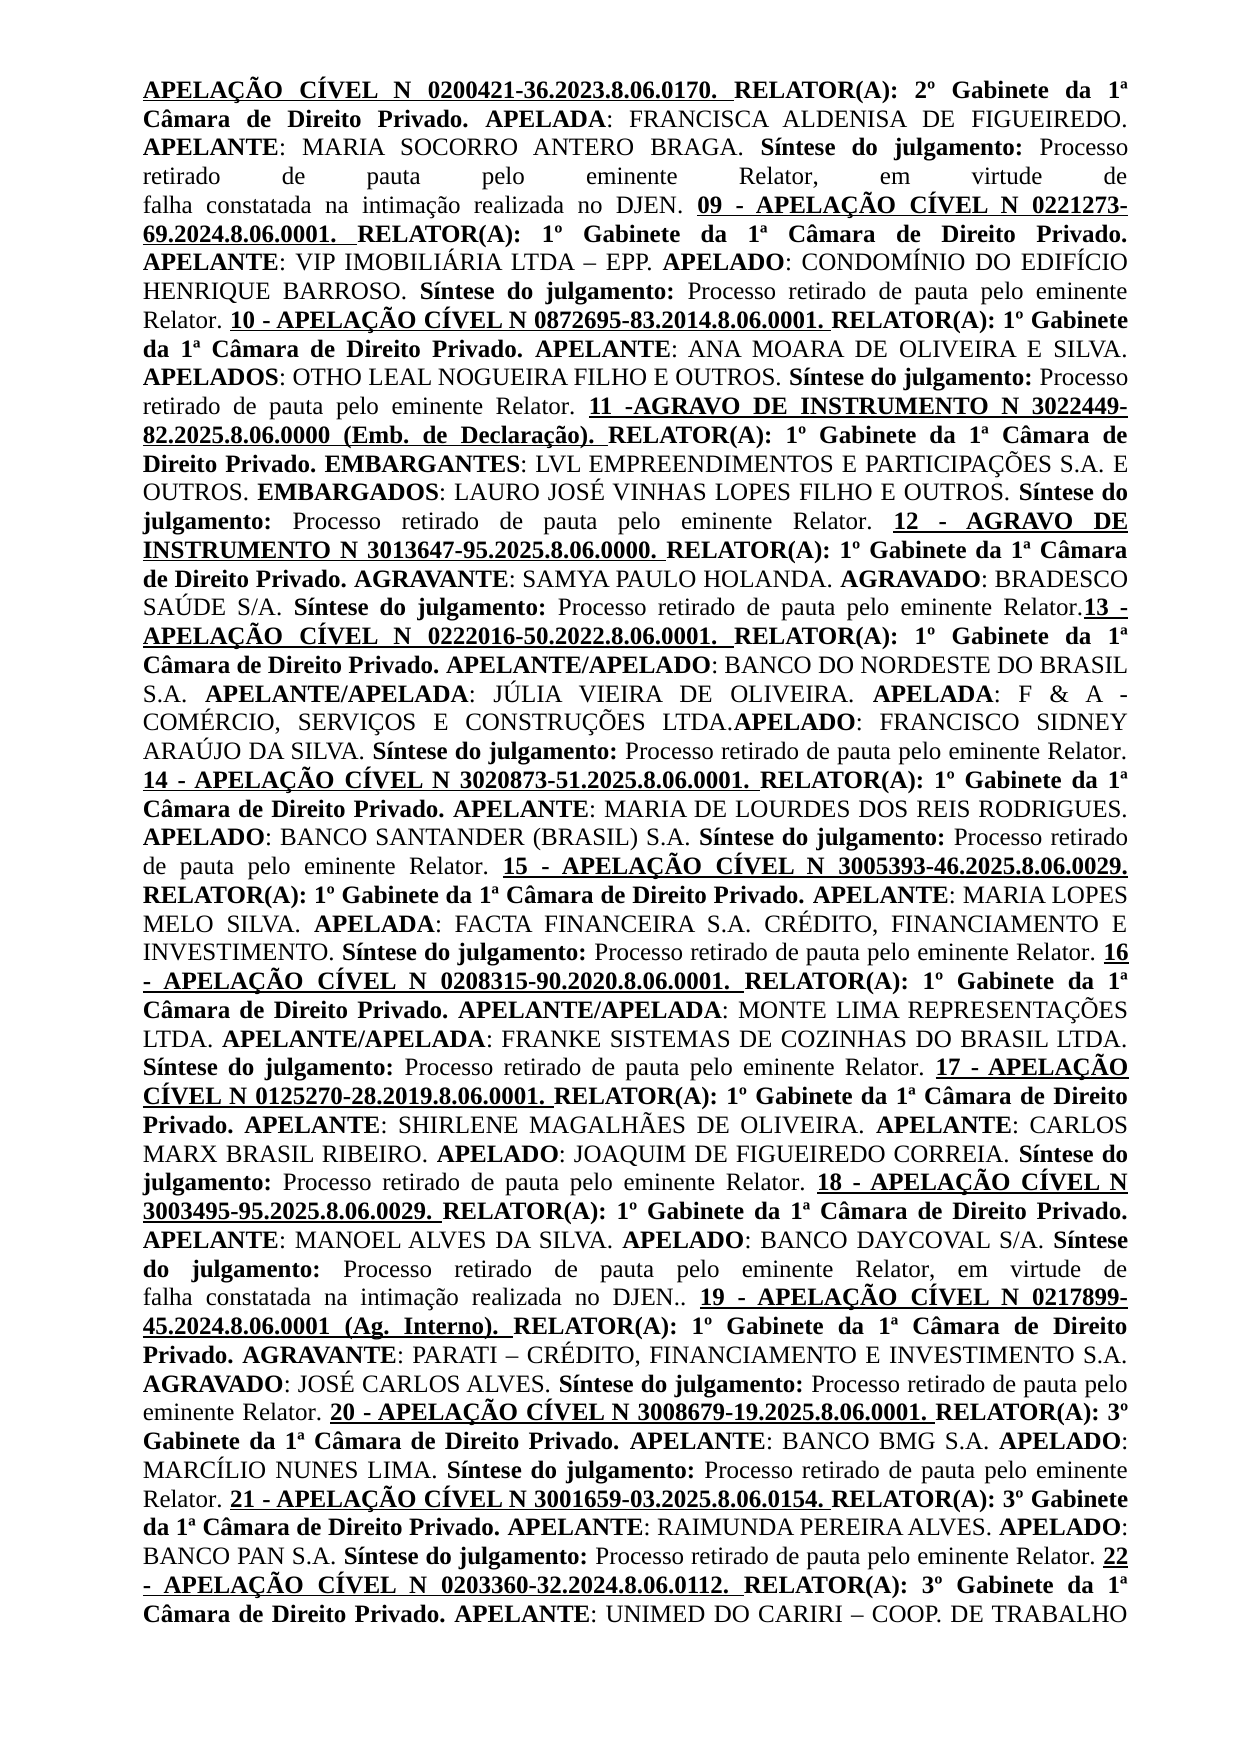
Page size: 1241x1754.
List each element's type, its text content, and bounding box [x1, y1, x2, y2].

text - APELAÇÃO CÍVEL N 0200421-36.2023.8.06.0170. RELATOR(A): 2º Gabinete da 1ª Câmara de Direito Privado. APELADA: FRANCISCA ALDENISA DE FIGUEIREDO. APELANTE: MARIA SOCORRO ANTERO BRAGA. Síntese do julgamento: Processo retirado de pauta pelo eminente Relator, em virtude de falha constatada na intimação realizada no DJEN. 09 - APELAÇÃO CÍVEL N 0221273-69.2024.8.06.0001. RELATOR(A): 1º Gabinete da 1ª Câmara de Direito Privado. APELANTE: VIP IMOBILIÁRIA LTDA – EPP. APELADO: CONDOMÍNIO DO EDIFÍCIO HENRIQUE BARROSO. Síntese do julgamento: Processo retirado de pauta pelo eminente Relator. 10 - APELAÇÃO CÍVEL N 0872695-83.2014.8.06.0001. RELATOR(A): 1º Gabinete da 1ª Câmara de Direito Privado. APELANTE: ANA MOARA DE OLIVEIRA E SILVA. APELADOS: OTHO LEAL NOGUEIRA FILHO E OUTROS. Síntese do julgamento: Processo retirado de pauta pelo eminente Relator. 11 -AGRAVO DE INSTRUMENTO N 3022449-82.2025.8.06.0000 (Emb. de Declaração). RELATOR(A): 1º Gabinete da 1ª Câmara de Direito Privado. EMBARGANTES: LVL EMPREENDIMENTOS E PARTICIPAÇÕES S.A. E OUTROS. EMBARGADOS: LAURO JOSÉ VINHAS LOPES FILHO E OUTROS. Síntese do julgamento: Processo retirado de pauta pelo eminente Relator. 12 - AGRAVO DE INSTRUMENTO N 3013647-95.2025.8.06.0000. RELATOR(A): 1º Gabinete da 1ª Câmara de Direito Privado. AGRAVANTE: SAMYA PAULO HOLANDA. AGRAVADO: BRADESCO SAÚDE S/A. Síntese do julgamento: Processo retirado de pauta pelo eminente Relator.13 - APELAÇÃO CÍVEL N 0222016-50.2022.8.06.0001. RELATOR(A): 1º Gabinete da 1ª Câmara de Direito Privado. APELANTE/APELADO: BANCO DO NORDESTE DO BRASIL S.A. APELANTE/APELADA: JÚLIA VIEIRA DE OLIVEIRA. APELADA: F & A - COMÉRCIO, SERVIÇOS E CONSTRUÇÕES LTDA.APELADO: FRANCISCO SIDNEY ARAÚJO DA SILVA. Síntese do julgamento: Processo retirado de pauta pelo eminente Relator. 14 - APELAÇÃO CÍVEL N 3020873-51.2025.8.06.0001. RELATOR(A): 1º Gabinete da 1ª Câmara de Direito Privado. APELANTE: MARIA DE LOURDES DOS REIS RODRIGUES. APELADO: BANCO SANTANDER (BRASIL) S.A. Síntese do julgamento: Processo retirado de pauta pelo eminente Relator. 15 - APELAÇÃO CÍVEL N 3005393-46.2025.8.06.0029. RELATOR(A): 1º Gabinete da 1ª Câmara de Direito Privado. APELANTE: MARIA LOPES MELO SILVA. APELADA: FACTA FINANCEIRA S.A. CRÉDITO, FINANCIAMENTO E INVESTIMENTO. Síntese do julgamento: Processo retirado de pauta pelo eminente Relator. 16 - APELAÇÃO CÍVEL N 0208315-90.2020.8.06.0001. RELATOR(A): 1º Gabinete da 1ª Câmara de Direito Privado. APELANTE/APELADA: MONTE LIMA REPRESENTAÇÕES LTDA. APELANTE/APELADA: FRANKE SISTEMAS DE COZINHAS DO BRASIL LTDA. Síntese do julgamento: Processo retirado de pauta pelo eminente Relator. 17 - APELAÇÃO CÍVEL N 0125270-28.2019.8.06.0001. RELATOR(A): 1º Gabinete da 1ª Câmara de Direito Privado. APELANTE: SHIRLENE MAGALHÃES DE OLIVEIRA. APELANTE: CARLOS MARX BRASIL RIBEIRO. APELADO: JOAQUIM DE FIGUEIREDO CORREIA. Síntese do julgamento: Processo retirado de pauta pelo eminente Relator. 18 - APELAÇÃO CÍVEL N 3003495-95.2025.8.06.0029. RELATOR(A): 1º Gabinete da 1ª Câmara de Direito Privado. APELANTE: MANOEL ALVES DA SILVA. APELADO: BANCO DAYCOVAL S/A. Síntese do julgamento: Processo retirado de pauta pelo eminente Relator, em virtude de falha constatada na intimação realizada no DJEN.. 19 - APELAÇÃO CÍVEL N 0217899-45.2024.8.06.0001 (Ag. Interno). RELATOR(A): 1º Gabinete da 1ª Câmara de Direito Privado. AGRAVANTE: PARATI – CRÉDITO, FINANCIAMENTO E INVESTIMENTO S.A. AGRAVADO: JOSÉ CARLOS ALVES. Síntese do julgamento: Processo retirado de pauta pelo eminente Relator. 20 - APELAÇÃO CÍVEL N 3008679-19.2025.8.06.0001. RELATOR(A): 3º Gabinete da 1ª Câmara de Direito Privado. APELANTE: BANCO BMG S.A. APELADO: MARCÍLIO NUNES LIMA. Síntese do julgamento: Processo retirado de pauta pelo eminente Relator. 21 - APELAÇÃO CÍVEL N 3001659-03.2025.8.06.0154. RELATOR(A): 3º Gabinete da 1ª Câmara de Direito Privado. APELANTE: RAIMUNDA PEREIRA ALVES. APELADO: BANCO PAN S.A. Síntese do julgamento: Processo retirado de pauta pelo eminente Relator. 22 - APELAÇÃO CÍVEL N 0203360-32.2024.8.06.0112. RELATOR(A): 3º Gabinete da 1ª Câmara de Direito Privado. APELANTE: UNIMED DO CARIRI – COOP. DE TRABALHO [143, 75, 1128, 1627]
